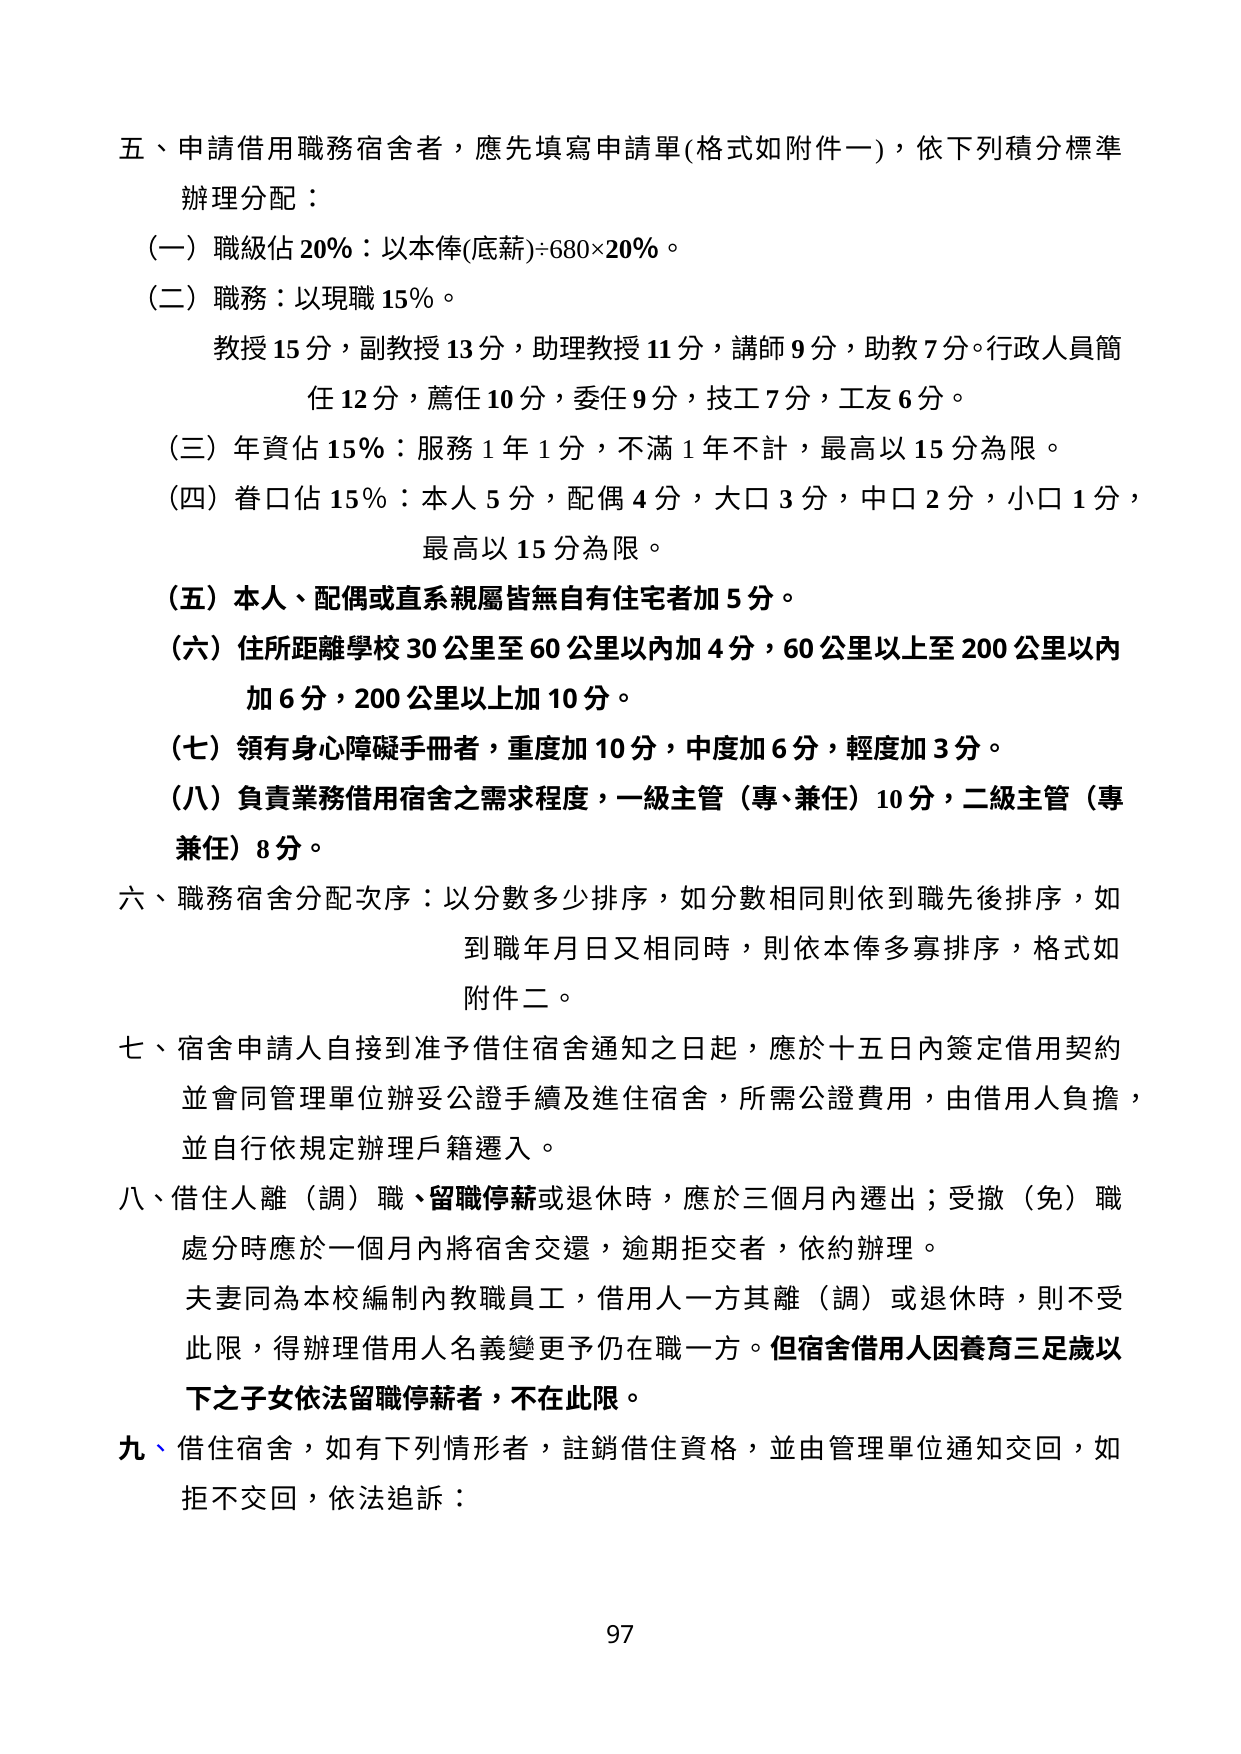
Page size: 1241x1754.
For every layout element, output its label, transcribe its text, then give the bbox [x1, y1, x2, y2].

text （八）負責業務借用宿舍之需求程度，一級主管（專、兼任）10分，二級主管（專、兼任）8分。 [156, 768, 1122, 868]
text 八、借住人離（調）職、留職停薪或退休時，應於三個月內遷出；受撤（免）職處分時應於一個月內將宿舍交還，逾期拒交者，依約辦理。 [118, 1168, 1122, 1268]
text 九、借住宿舍，如有下列情形者，註銷借住資格，並由管理單位通知交回，如拒不交回，依法追訴： [118, 1418, 1122, 1518]
text （七）領有身心障礙手冊者，重度加10分，中度加6分，輕度加3分。 [155, 718, 1122, 768]
text （四）眷口佔15％：本人5分，配偶4分，大口3分，中口2分，小口1分，最高以15分為限。 [152, 468, 1122, 568]
text 五、申請借用職務宿舍者，應先填寫申請單(格式如附件一)，依下列積分標準辦理分配： [118, 118, 1122, 218]
text 六、職務宿舍分配次序：以分數多少排序，如分數相同則依到職先後排序，如到職年月日又相同時，則依本俸多寡排序，格式如附件二。 [118, 868, 1122, 1018]
text （一）職級佔20％：以本俸(底薪)÷680×20％。 [118, 218, 1122, 268]
text 夫妻同為本校編制內教職員工，借用人一方其離（調）或退休時，則不受此限，得辦理借用人名義變更予仍在職一方。但宿舍借用人因養育三足歲以下之子女依法留職停薪者，不在此限。 [186, 1268, 1122, 1418]
text 七、宿舍申請人自接到准予借住宿舍通知之日起，應於十五日內簽定借用契約並會同管理單位辦妥公證手續及進住宿舍，所需公證費用，由借用人負擔，並自行依規定辦理戶籍遷入。 [118, 1018, 1122, 1168]
text 教授15分，副教授13分，助理教授11分，講師9分，助教7分。行政人員簡任12分，薦任10分，委任9分，技工7分，工友6分。 [118, 318, 1122, 418]
text （三）年資佔15％：服務1年1分，不滿1年不計，最高以15分為限。 [152, 418, 1122, 468]
text （二）職務：以現職15％。 [118, 268, 1122, 318]
text （五）本人、配偶或直系親屬皆無自有住宅者加5分。 [152, 568, 1122, 618]
text （六）住所距離學校30公里至60公里以內加4分，60公里以上至200公里以內加6分，200公里以上加10分。 [156, 618, 1122, 718]
